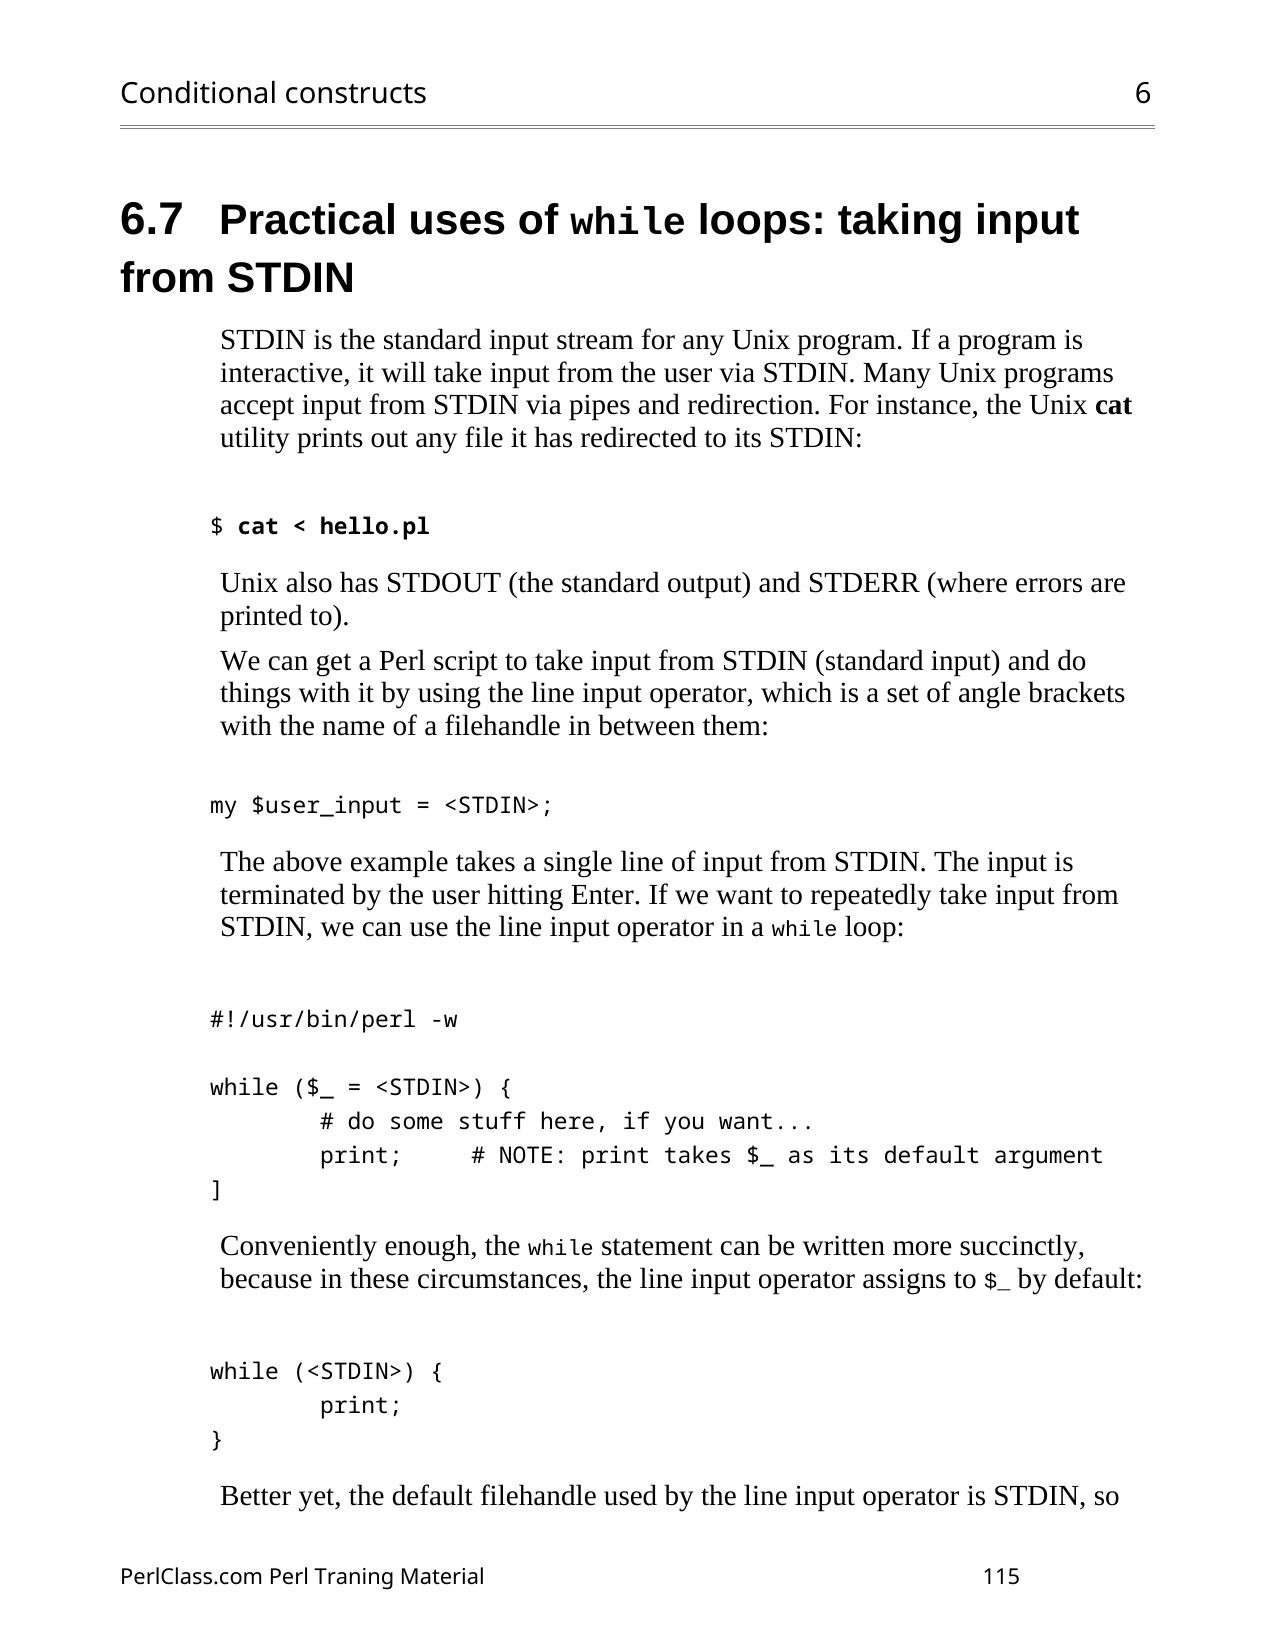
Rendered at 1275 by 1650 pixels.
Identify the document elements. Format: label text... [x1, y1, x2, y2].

text print; [210, 1387, 1155, 1420]
text #!/usr/bin/perl -w [210, 1002, 1155, 1034]
text Better yet, the default filehandle used by the line input operator is STDIN, so [220, 1479, 1155, 1511]
text while (<STDIN>) { [210, 1353, 1155, 1386]
text ] [210, 1172, 1155, 1204]
text STDIN is the standard input stream for any Unix program. If a program is interactive, it will take input from the user via STDIN. Many Unix programs accept input from STDIN via pipes and redirection. For instance, the Unix cat utility prints out any file it has redirected to its STDIN: [220, 323, 1155, 453]
text We can get a Perl script to take input from STDIN (standard input) and do things with it by using the line input operator, which is a set of angle brackets with the name of a filehandle in between them: [220, 644, 1155, 742]
text Conveniently enough, the while statement can be written more succinctly, because in these circumstances, the line input operator assigns to $_ by default: [220, 1229, 1155, 1294]
text while ($_ = <STDIN>) { [210, 1070, 1155, 1102]
subtitle Practical uses of while loops: taking input from STDIN [120, 190, 1155, 302]
text The above example takes a single line of input from STDIN. The input is terminated by the user hitting Enter. If we want to repeatedly take input from STDIN, we can use the line input operator in a while loop: [220, 846, 1155, 943]
text } [210, 1421, 1155, 1454]
text print; # NOTE: print takes $_ as its default argument [210, 1138, 1155, 1170]
text Unix also has STDOUT (the standard output) and STDERR (where errors are printed to). [220, 567, 1155, 632]
text # do some stuff here, if you want... [210, 1104, 1155, 1136]
text $ cat < hello.pl [210, 509, 1155, 542]
text my $user_input = <STDIN>; [210, 788, 1155, 821]
